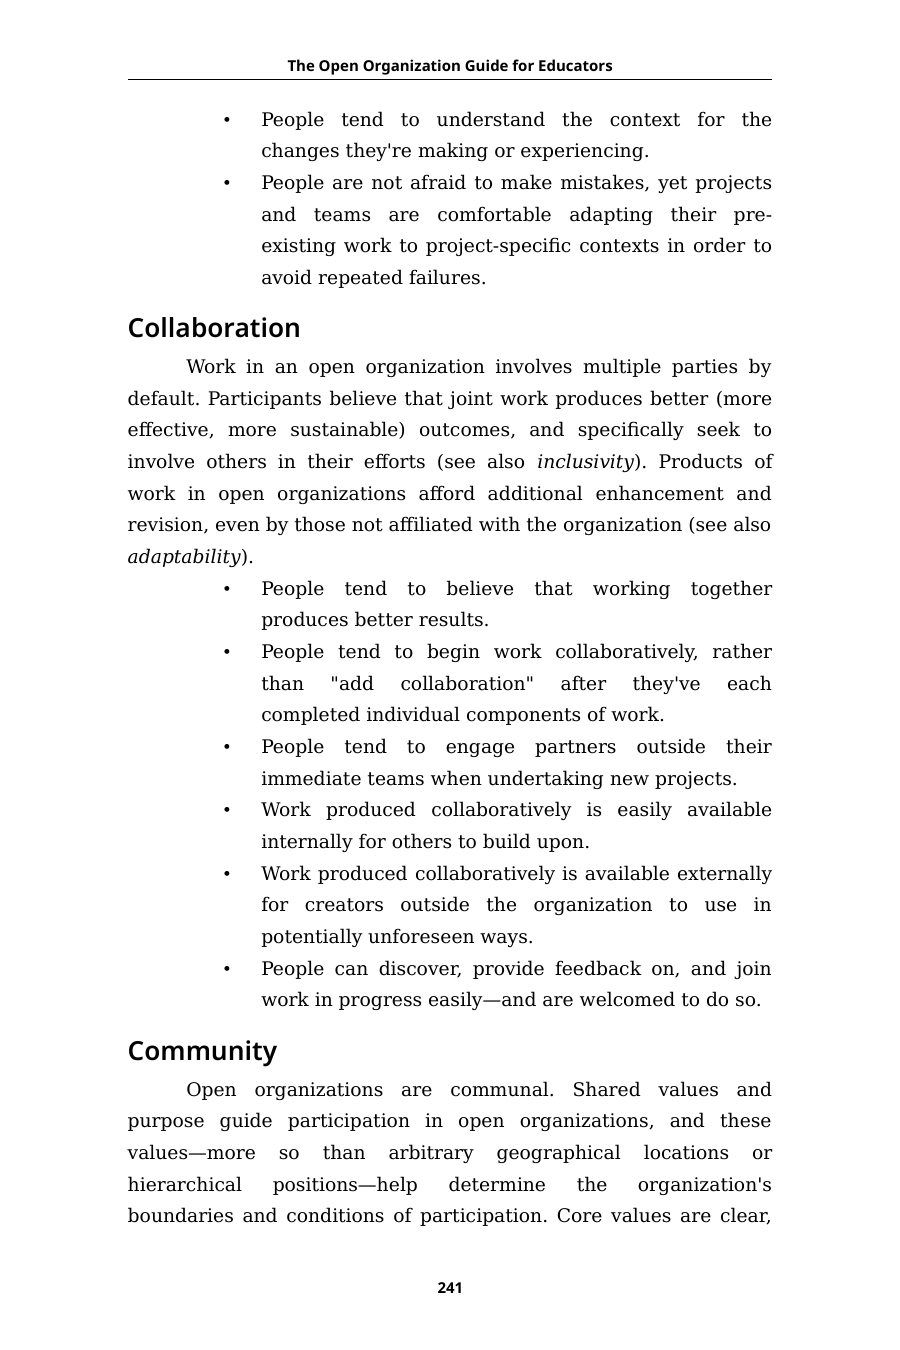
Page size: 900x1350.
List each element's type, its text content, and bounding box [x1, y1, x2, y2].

list Work produced collaboratively is available externally for creators outside the organization to use in potentially unforeseen ways. [223, 863, 772, 948]
list People are not afraid to make mistakes, yet projects and teams are comfortable adapting their pre-existing work to project-specific contexts in order to avoid repeated failures. [223, 172, 772, 289]
text Work in an open organization involves multiple parties by default. Participants believe that joint work produces better (more effective, more sustainable) outcomes, and specifically seek to involve others in their efforts (see also inclusivity). Products of work in open organizations afford additional enhancement and revision, even by those not affiliated with the organization (see also adaptability). [127, 356, 772, 568]
list People tend to engage partners outside their immediate teams when undertaking new projects. [223, 736, 772, 790]
list People can discover, provide feedback on, and join work in progress easily—and are welcomed to do so. [223, 958, 772, 1011]
list Work produced collaboratively is easily available internally for others to build upon. [223, 799, 772, 853]
subtitle Community [127, 1036, 772, 1066]
list People tend to believe that working together produces better results. [223, 578, 772, 631]
subtitle Collaboration [127, 313, 772, 344]
list People tend to understand the context for the changes they're making or experiencing. [223, 109, 772, 162]
text Open organizations are communal. Shared values and purpose guide participation in open organizations, and these values—more so than arbitrary geographical locations or hierarchical positions—help determine the organization's boundaries and conditions of participation. Core values are clear, [127, 1078, 772, 1227]
list People tend to begin work collaboratively, rather than "add collaboration" after they've each completed individual components of work. [223, 641, 772, 726]
